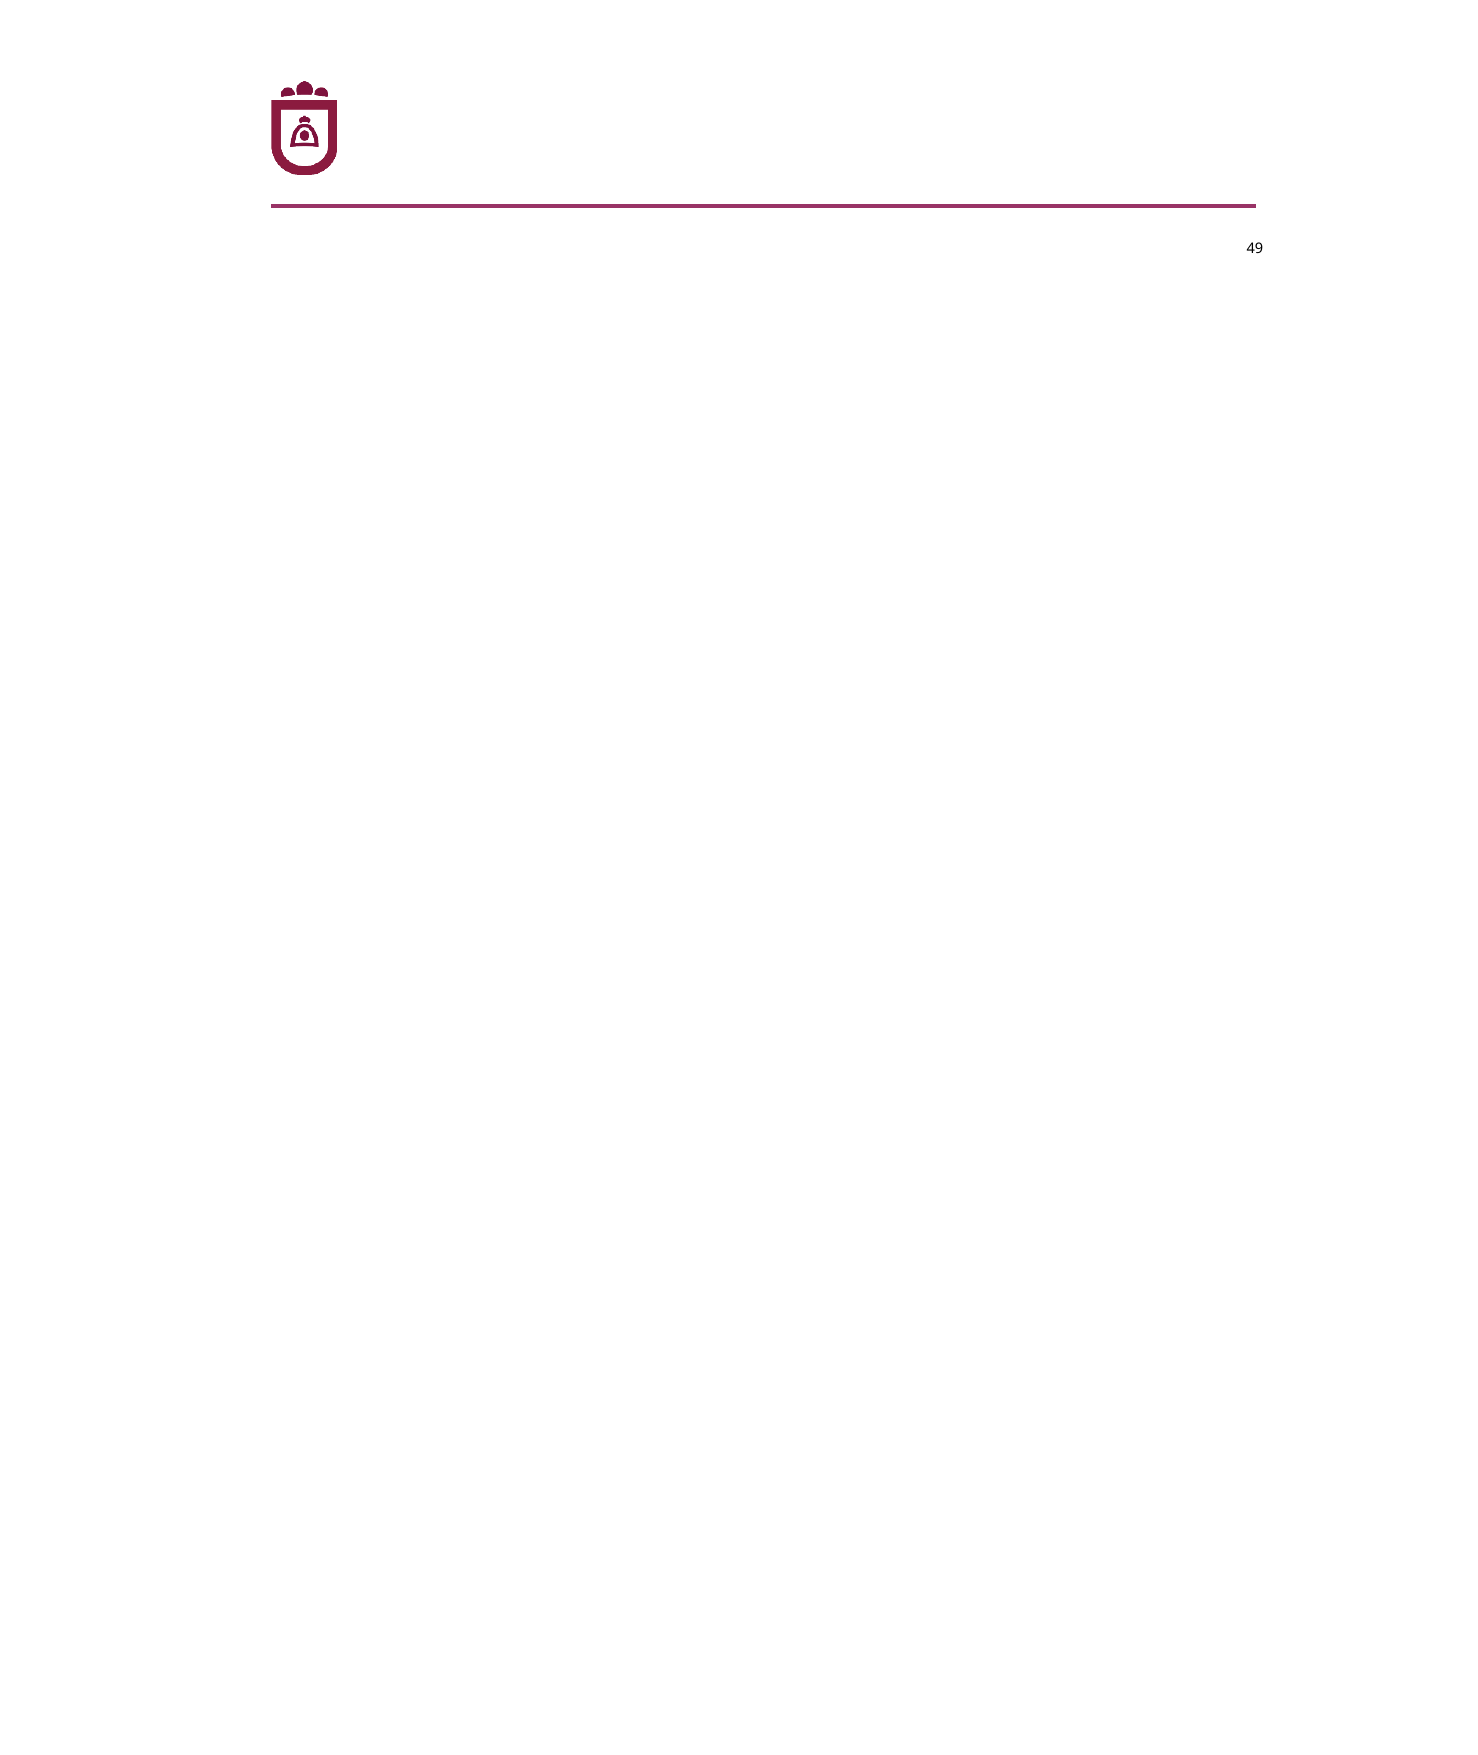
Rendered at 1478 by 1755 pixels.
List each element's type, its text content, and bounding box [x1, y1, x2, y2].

text 49 [37, 238, 1263, 258]
